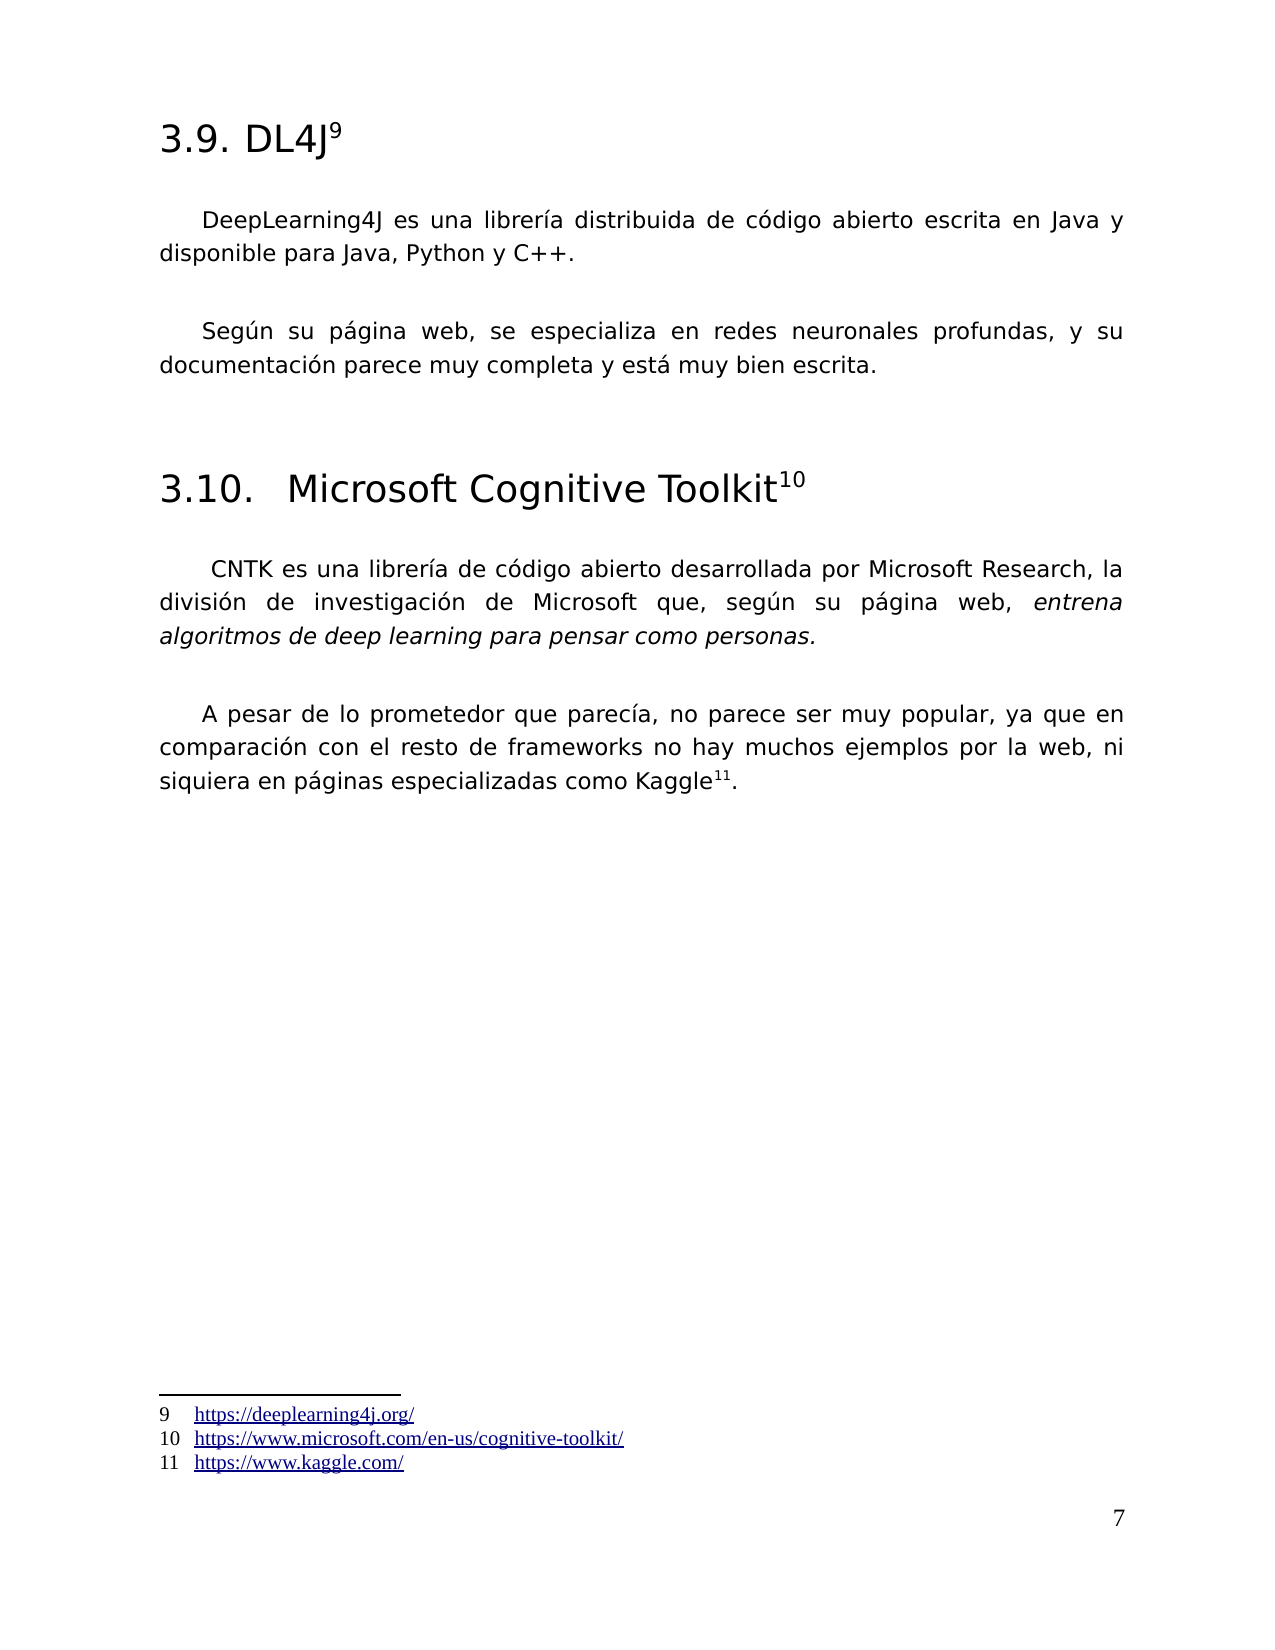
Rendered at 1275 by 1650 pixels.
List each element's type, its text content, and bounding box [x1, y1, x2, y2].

text https://deeplearning4j.org/ [159, 1401, 1125, 1426]
text https://www.kaggle.com/ [159, 1449, 1125, 1474]
subtitle Microsoft Cognitive Toolkit [159, 468, 1125, 511]
text DeepLearning4J es una librería distribuida de código abierto escrita en Java y disponible para Java, Python y C++. [159, 207, 1125, 267]
text A pesar de lo prometedor que parecía, no parece ser muy popular, ya que en comparación con el resto de frameworks no hay muchos ejemplos por la web, ni siquiera en páginas especializadas como Kaggle. [159, 701, 1125, 794]
subtitle DL4J [159, 118, 1125, 162]
text CNTK es una librería de código abierto desarrollada por Microsoft Research, la división de investigación de Microsoft que, según su página web, entrena algoritmos de deep learning para pensar como personas. [159, 556, 1125, 649]
text https://www.microsoft.com/en-us/cognitive-toolkit/ [159, 1426, 1125, 1449]
text Según su página web, se especializa en redes neuronales profundas, y su documentación parece muy completa y está muy bien escrita. [159, 318, 1125, 378]
